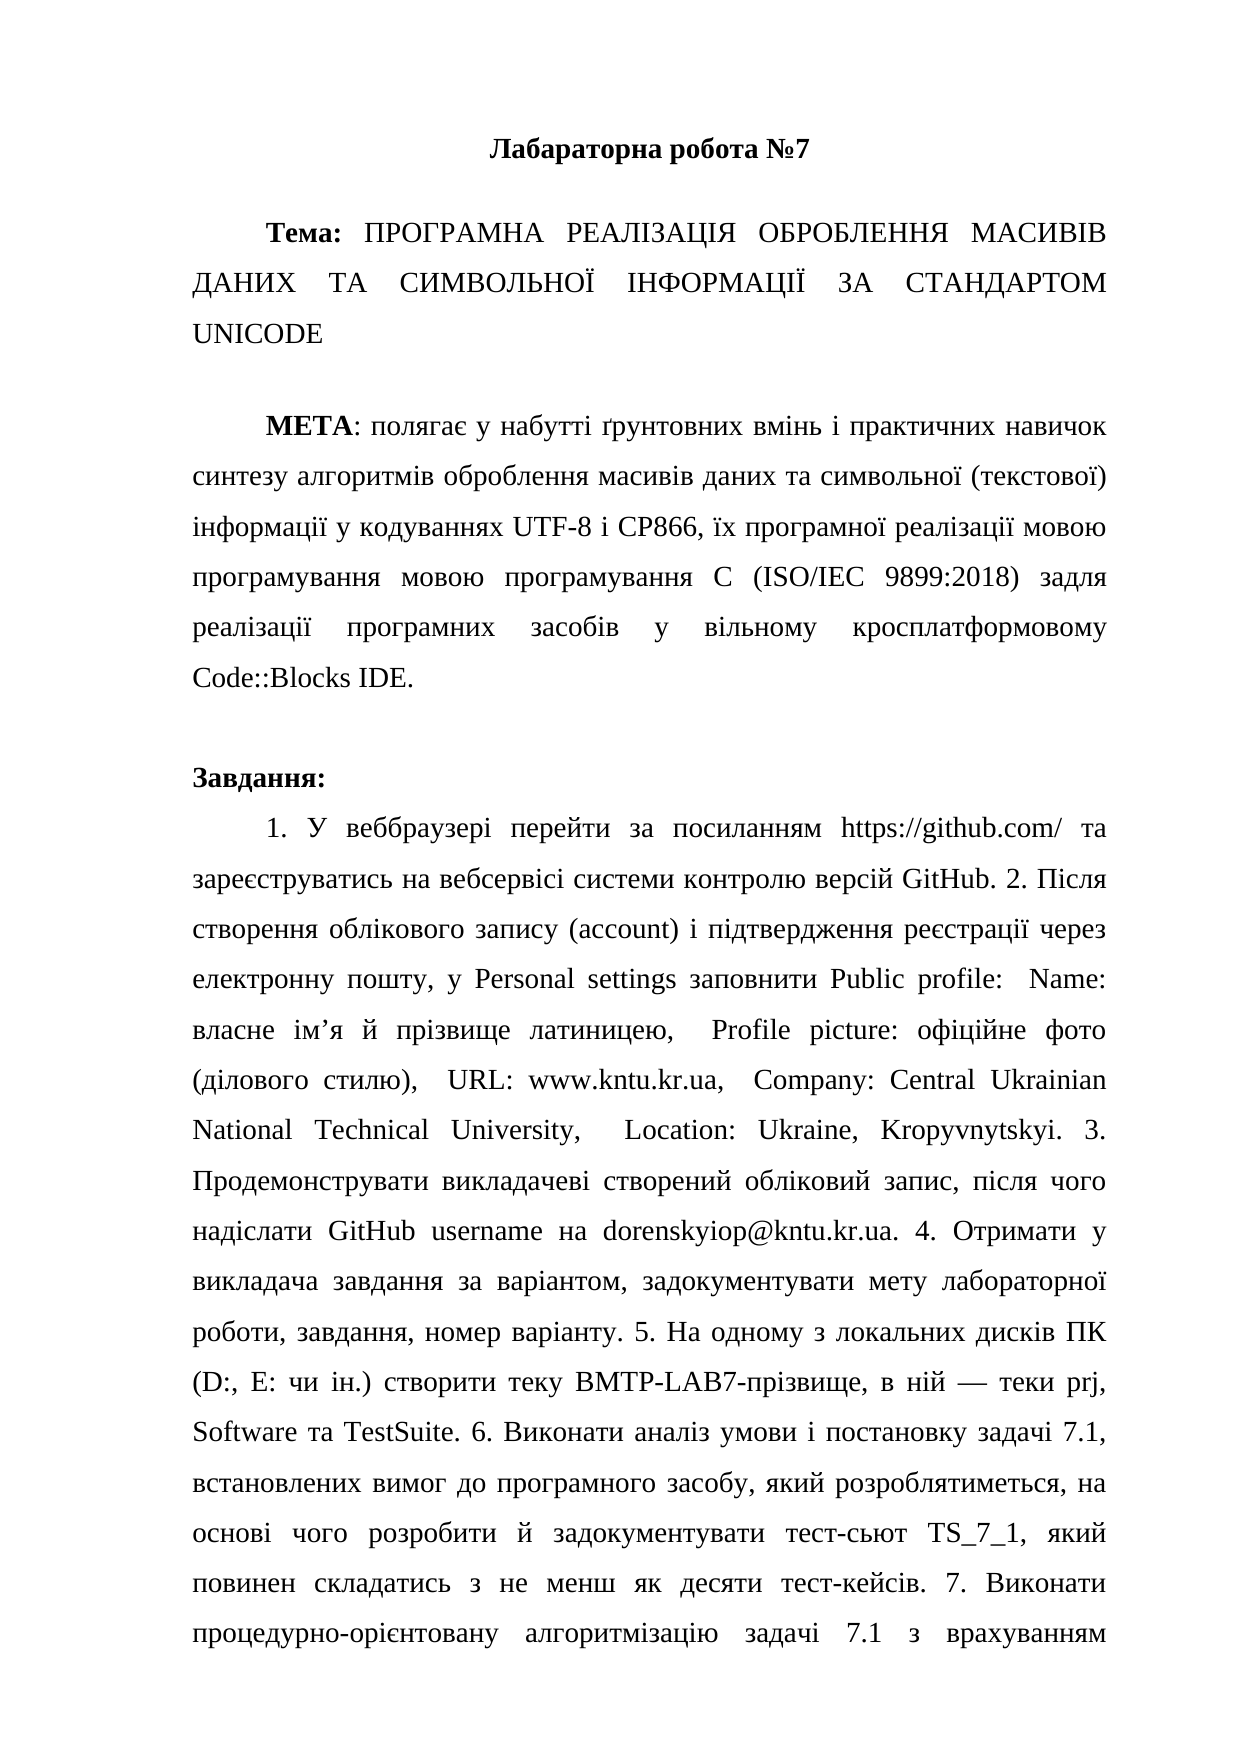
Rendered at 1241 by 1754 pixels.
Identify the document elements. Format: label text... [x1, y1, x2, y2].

text Тема: ПРОГРАМНА РЕАЛІЗАЦІЯ ОБРОБЛЕННЯ МАСИВІВ ДАНИХ ТА СИМВОЛЬНОЇ ІНФОРМАЦІЇ ЗА СТАНДАРТОМ UNICODE [192, 215, 1107, 349]
text Завдання: [192, 760, 1107, 794]
text МЕТА: полягає у набутті ґрунтовних вмінь і практичних навичок синтезу алгоритмів оброблення масивів даних та символьної (текстової) інформації у кодуваннях UTF-8 і CP866, їх програмної реалізації мовою програмування мовою програмування С (ISO/IEC 9899:2018) задля реалізації програмних засобів у вільному кросплатформовому Code::Blocks IDE. [192, 408, 1107, 693]
text Лабараторна робота №7 [192, 131, 1107, 165]
text 1. У веббраузері перейти за посиланням https://github.com/ та зареєструватись на вебсервісі системи контролю версій GitHub. 2. Після створення облікового запису (account) і підтвердження реєстрації через електронну пошту, у Personal settings заповнити Public profile: Name: власне ім’я й прізвище латиницею, Profile picture: офіційне фото (ділового стилю), URL: www.kntu.kr.ua, Company: Central Ukrainian National Technical University, Location: Ukraine, Kropyvnytskyi. 3. Продемонструвати викладачеві створений обліковий запис, після чого надіслати GitHub username на dorenskyiop@kntu.kr.ua. 4. Отримати у викладача завдання за варіантом, задокументувати мету лабораторної роботи, завдання, номер варіанту. 5. На одному з локальних дисків ПК (D:, E: чи ін.) створити теку BMTP-LAB7-прізвище, в ній ― теки prj, Software та TestSuite. 6. Виконати аналіз умови і постановку задачі 7.1, встановлених вимог до програмного засобу, який розроблятиметься, на основі чого розробити й задокументувати тест-сьют TS_7_1, який повинен складатись з не менш як десяти тест-кейсів. 7. Виконати процедурно-орієнтовану алгоритмізацію задачі 7.1 з врахуванням [192, 811, 1107, 1649]
